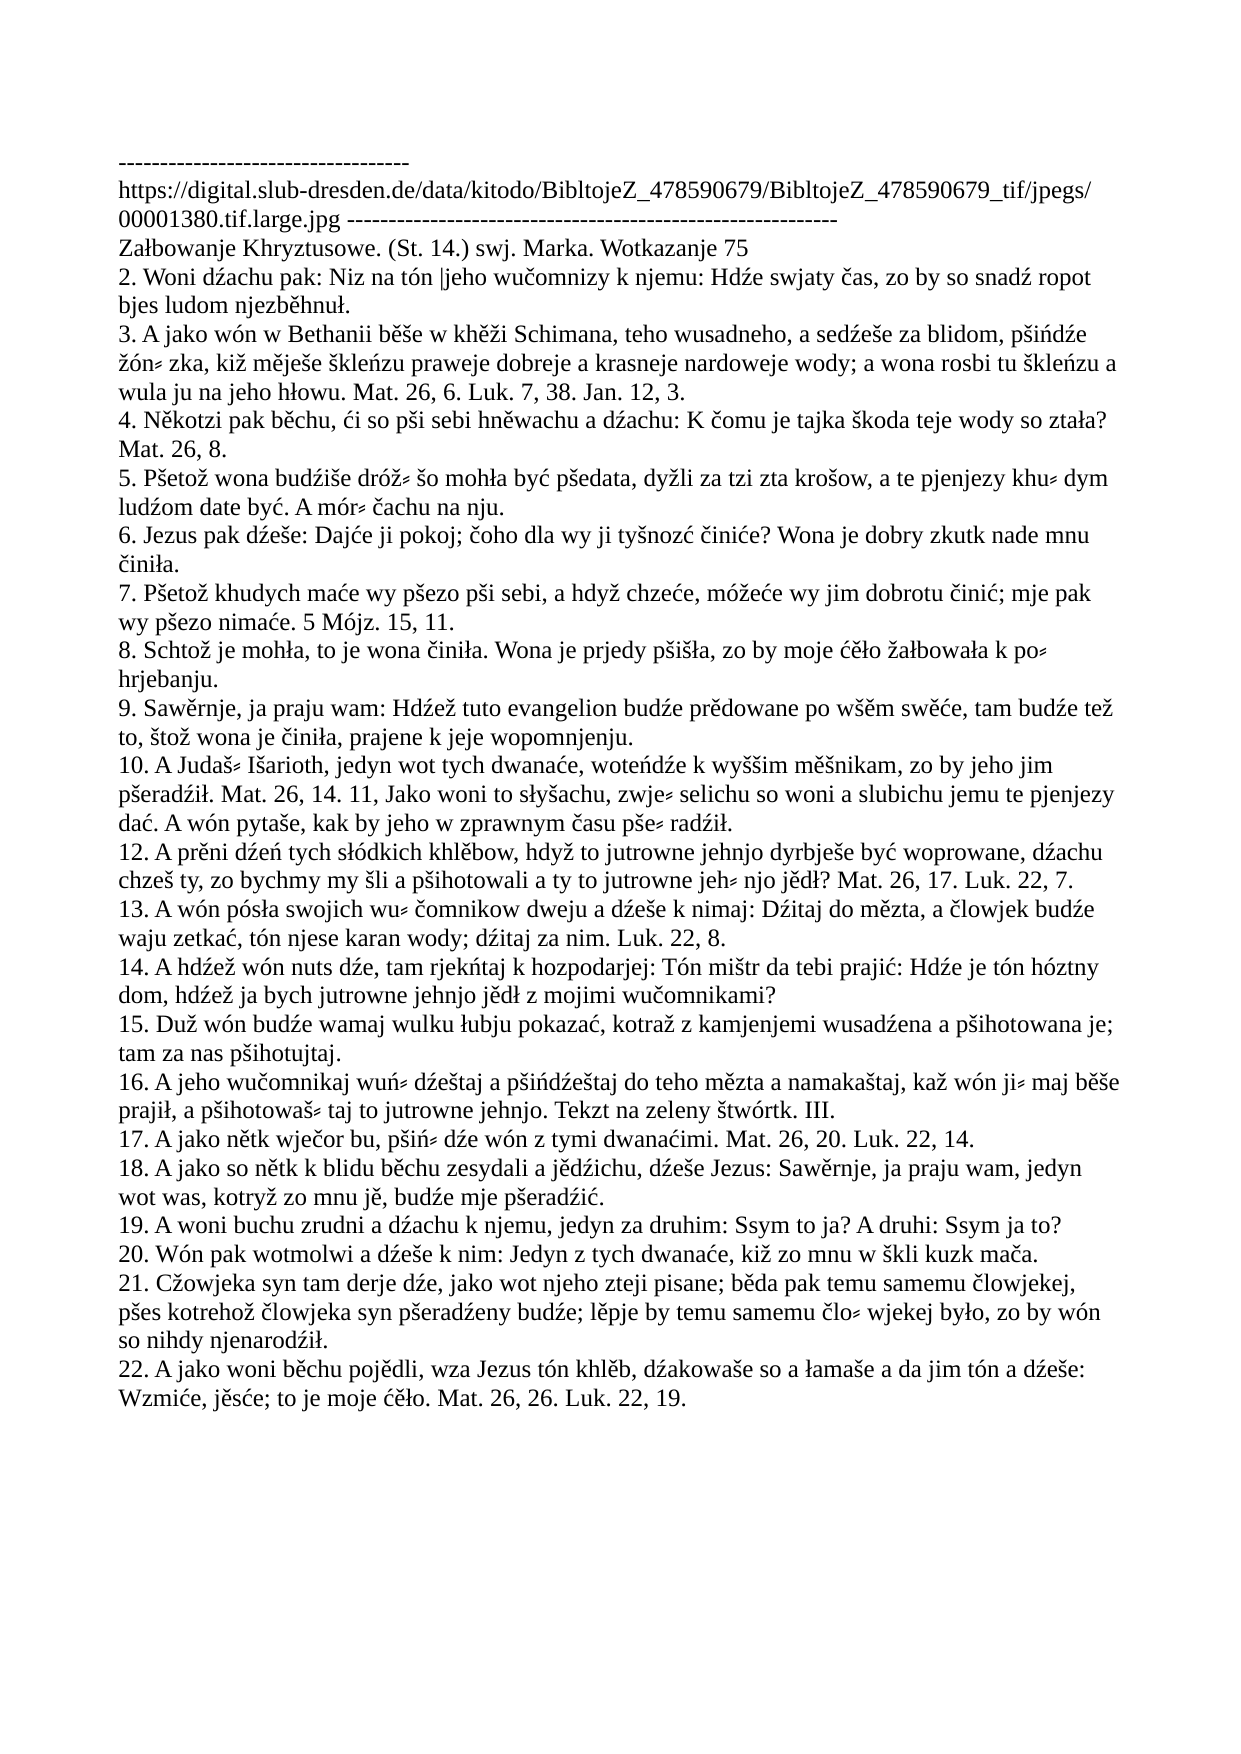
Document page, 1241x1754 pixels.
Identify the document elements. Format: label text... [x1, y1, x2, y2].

text 12. A prěni dźeń tych słódkich khlěbow, hdyž to jutrowne jehnjo dyrbješe być woprowane, dźachu chzeš ty, zo bychmy my šli a pšihotowali a ty to jutrowne jeh⸗ njo jědł? Mat. 26, 17. Luk. 22, 7. [118, 837, 1122, 894]
text Załbowanje Khryztusowe. (St. 14.) swj. Marka. Wotkazanje 75 [118, 233, 1122, 262]
text 21. Cžowjeka syn tam derje dźe, jako wot njeho zteji pisane; běda pak temu samemu člowjekej, pšes kotrehož člowjeka syn pšeradźeny budźe; lěpje by temu samemu člo⸗ wjekej było, zo by wón so nihdy njenarodźił. [118, 1268, 1122, 1354]
text 17. A jako nětk wječor bu, pšiń⸗ dźe wón z tymi dwanaćimi. Mat. 26, 20. Luk. 22, 14. [118, 1124, 1122, 1153]
text ----------------------------------- https://digital.slub-dresden.de/data/kitodo/BibltojeZ_478590679/BibltojeZ_478590679_tif/jpegs/00001380.tif.large.jpg ----------------------------------------------------------- [118, 147, 1122, 233]
text 10. A Judaš⸗ Išarioth, jedyn wot tych dwanaće, woteńdźe k wyššim měšnikam, zo by jeho jim pšeradźił. Mat. 26, 14. 11, Jako woni to słyšachu, zwje⸗ selichu so woni a slubichu jemu te pjenjezy dać. A wón pytaše, kak by jeho w zprawnym času pše⸗ radźił. [118, 751, 1122, 837]
text 16. A jeho wučomnikaj wuń⸗ dźeštaj a pšińdźeštaj do teho mězta a namakaštaj, kaž wón ji⸗ maj běše prajił, a pšihotowaš⸗ taj to jutrowne jehnjo. Tekzt na zeleny štwórtk. III. [118, 1067, 1122, 1124]
text 18. A jako so nětk k blidu běchu zesydali a jědźichu, dźeše Jezus: Sawěrnje, ja praju wam, jedyn wot was, kotryž zo mnu jě, budźe mje pšeradźić. [118, 1153, 1122, 1211]
text 19. A woni buchu zrudni a dźachu k njemu, jedyn za druhim: Ssym to ja? A druhi: Ssym ja to? [118, 1211, 1122, 1239]
text 3. A jako wón w Bethanii běše w khěži Schimana, teho wusadneho, a sedźeše za blidom, pšińdźe žón⸗ zka, kiž měješe škleńzu praweje dobreje a krasneje nardoweje wody; a wona rosbi tu škleńzu a wula ju na jeho hłowu. Mat. 26, 6. Luk. 7, 38. Jan. 12, 3. [118, 319, 1122, 406]
text 13. A wón pósła swojich wu⸗ čomnikow dweju a dźeše k nimaj: Dźitaj do mězta, a člowjek budźe waju zetkać, tón njese karan wody; dźitaj za nim. Luk. 22, 8. [118, 894, 1122, 952]
text 5. Pšetož wona budźiše dróž⸗ šo mohła być pšedata, dyžli za tzi zta krošow, a te pjenjezy khu⸗ dym ludźom date być. A mór⸗ čachu na nju. [118, 463, 1122, 521]
text 15. Duž wón budźe wamaj wulku łubju pokazać, kotraž z kamjenjemi wusadźena a pšihotowana je; tam za nas pšihotujtaj. [118, 1009, 1122, 1067]
text 8. Schtož je mohła, to je wona činiła. Wona je prjedy pšišła, zo by moje ćěło žałbowała k po⸗ hrjebanju. [118, 636, 1122, 693]
text 4. Někotzi pak běchu, ći so pši sebi hněwachu a dźachu: K čomu je tajka škoda teje wody so ztała? Mat. 26, 8. [118, 406, 1122, 463]
text 9. Sawěrnje, ja praju wam: Hdźež tuto evangelion budźe prědowane po wšěm swěće, tam budźe tež to, štož wona je činiła, prajene k jeje wopomnjenju. [118, 693, 1122, 751]
text 20. Wón pak wotmolwi a dźeše k nim: Jedyn z tych dwanaće, kiž zo mnu w škli kuzk mača. [118, 1239, 1122, 1268]
text 7. Pšetož khudych maće wy pšezo pši sebi, a hdyž chzeće, móžeće wy jim dobrotu činić; mje pak wy pšezo nimaće. 5 Mójz. 15, 11. [118, 578, 1122, 636]
text 22. A jako woni běchu pojědli, wza Jezus tón khlěb, dźakowaše so a łamaše a da jim tón a dźeše: Wzmiće, jěsće; to je moje ćěło. Mat. 26, 26. Luk. 22, 19. [118, 1354, 1122, 1412]
text 2. Woni dźachu pak: Niz na tón |jeho wučomnizy k njemu: Hdźe swjaty čas, zo by so snadź ropot bjes ludom njezběhnuł. [118, 262, 1122, 319]
text 14. A hdźež wón nuts dźe, tam rjekńtaj k hozpodarjej: Tón mištr da tebi prajić: Hdźe je tón hóztny dom, hdźež ja bych jutrowne jehnjo jědł z mojimi wučomnikami? [118, 952, 1122, 1009]
text 6. Jezus pak dźeše: Dajće ji pokoj; čoho dla wy ji tyšnozć činiće? Wona je dobry zkutk nade mnu činiła. [118, 521, 1122, 578]
